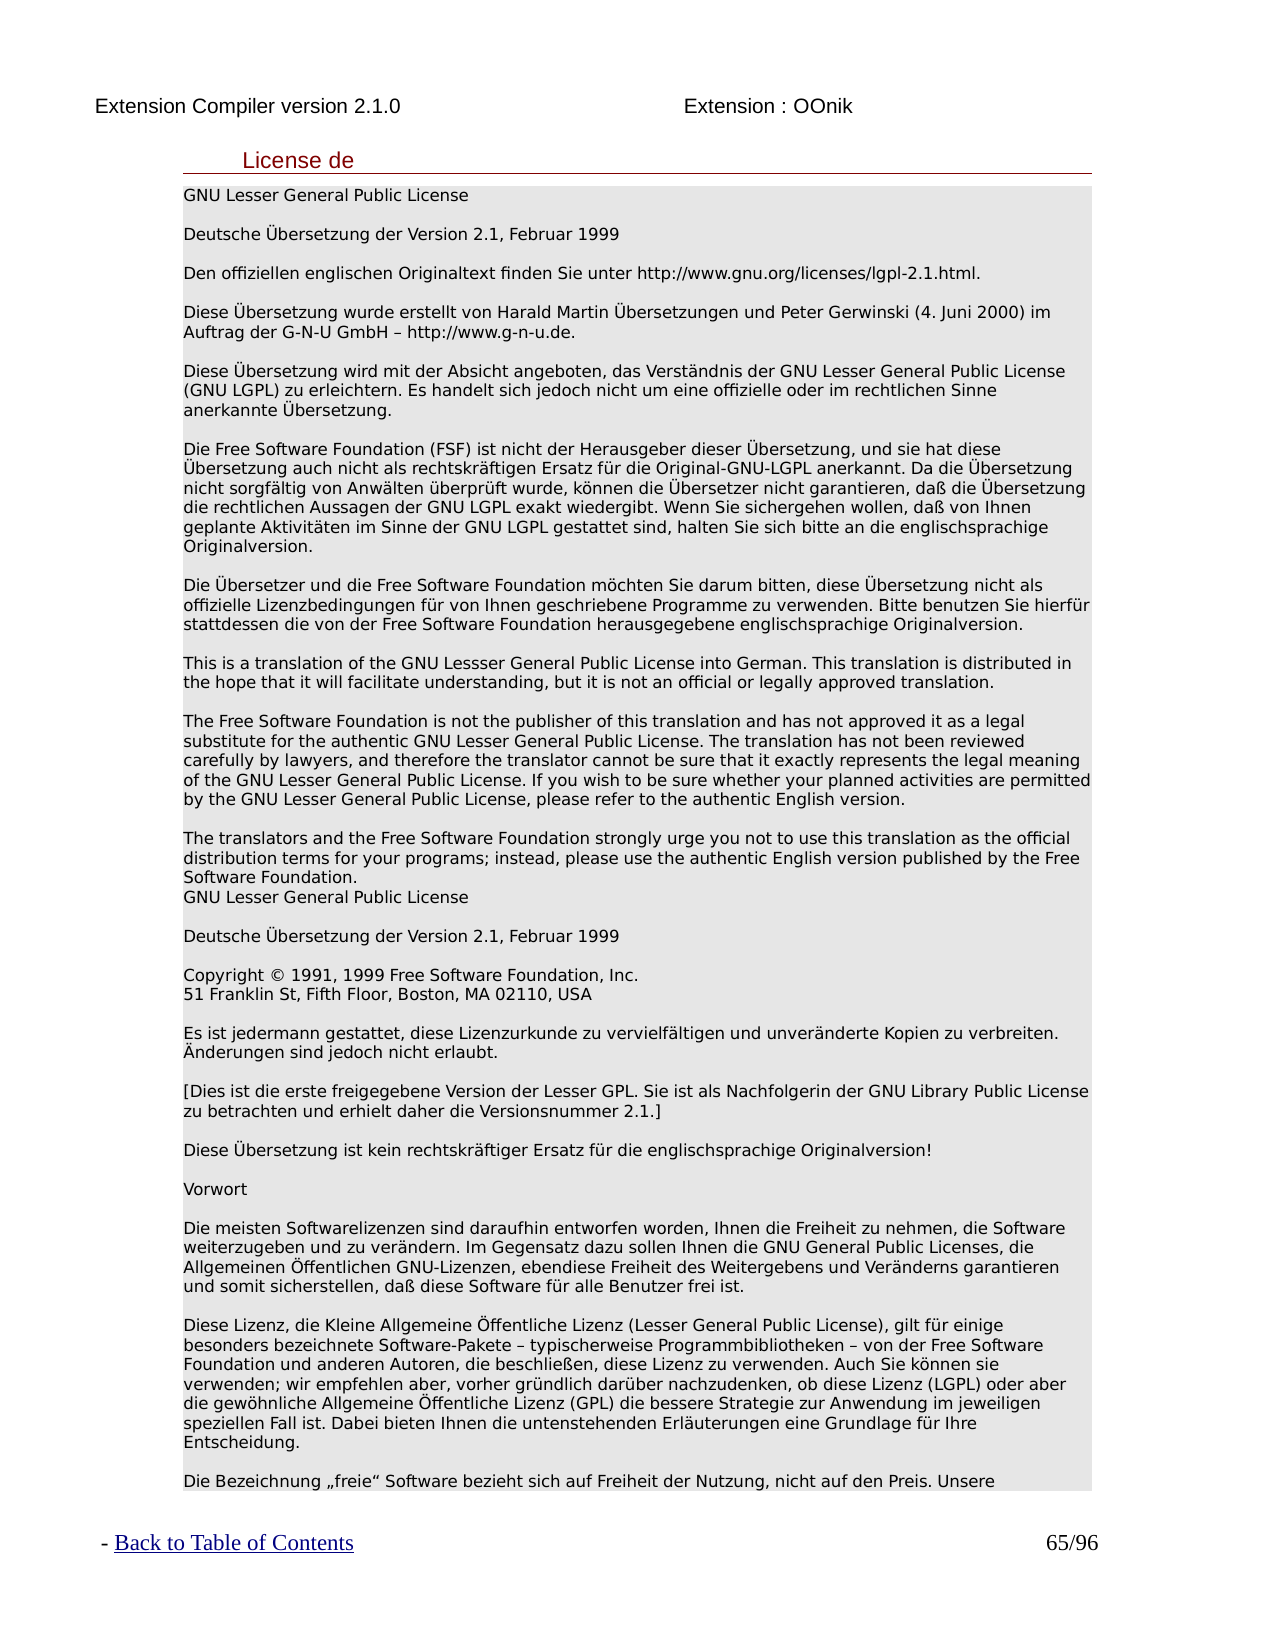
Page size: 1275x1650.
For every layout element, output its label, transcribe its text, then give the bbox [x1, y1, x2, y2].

text Copyright © 1991, 1999 Free Software Foundation, Inc. [183, 966, 1092, 985]
text Deutsche Übersetzung der Version 2.1, Februar 1999 [183, 225, 1092, 245]
text Diese Übersetzung ist kein rechtskräftiger Ersatz für die englischsprachige Originalversion! [183, 1141, 1092, 1160]
text License de [183, 147, 1092, 173]
text The translators and the Free Software Foundation strongly urge you not to use this translation as the official distribution terms for your programs; instead, please use the authentic English version published by the Free Software Foundation. [183, 829, 1092, 888]
text Die Free Software Foundation (FSF) ist nicht der Herausgeber dieser Übersetzung, und sie hat diese Übersetzung auch nicht als rechtskräftigen Ersatz für die Original-GNU-LGPL anerkannt. Da die Übersetzung nicht sorgfältig von Anwälten überprüft wurde, können die Übersetzer nicht garantieren, daß die Übersetzung die rechtlichen Aussagen der GNU LGPL exakt wiedergibt. Wenn Sie sichergehen wollen, daß von Ihnen geplante Aktivitäten im Sinne der GNU LGPL gestattet sind, halten Sie sich bitte an die englischsprachige Originalversion. [183, 439, 1092, 556]
text Die Übersetzer und die Free Software Foundation möchten Sie darum bitten, diese Übersetzung nicht als offizielle Lizenzbedingungen für von Ihnen geschriebene Programme zu verwenden. Bitte benutzen Sie hierfür stattdessen die von der Free Software Foundation herausgegebene englischsprachige Originalversion. [183, 576, 1092, 634]
text Deutsche Übersetzung der Version 2.1, Februar 1999 [183, 927, 1092, 946]
text Die meisten Softwarelizenzen sind daraufhin entworfen worden, Ihnen die Freiheit zu nehmen, die Software weiterzugeben und zu verändern. Im Gegensatz dazu sollen Ihnen die GNU General Public Licenses, die Allgemeinen Öffentlichen GNU-Lizenzen, ebendiese Freiheit des Weitergebens und Veränderns garantieren und somit sicherstellen, daß diese Software für alle Benutzer frei ist. [183, 1219, 1092, 1297]
text [Dies ist die erste freigegebene Version der Lesser GPL. Sie ist als Nachfolgerin der GNU Library Public License zu betrachten und erhielt daher die Versionsnummer 2.1.] [183, 1082, 1092, 1121]
text 51 Franklin St, Fifth Floor, Boston, MA 02110, USA [183, 985, 1092, 1004]
text The Free Software Foundation is not the publisher of this translation and has not approved it as a legal substitute for the authentic GNU Lesser General Public License. The translation has not been reviewed carefully by lawyers, and therefore the translator cannot be sure that it exactly represents the legal meaning of the GNU Lesser General Public License. If you wish to be sure whether your planned activities are permitted by the GNU Lesser General Public License, please refer to the authentic English version. [183, 712, 1092, 810]
text Diese Übersetzung wurde erstellt von Harald Martin Übersetzungen und Peter Gerwinski (4. Juni 2000) im Auftrag der G-N-U GmbH – http://www.g-n-u.de. [183, 303, 1092, 342]
text GNU Lesser General Public License [183, 888, 1092, 907]
text Die Bezeichnung „freie“ Software bezieht sich auf Freiheit der Nutzung, nicht auf den Preis. Unsere [183, 1472, 1092, 1491]
text Diese Lizenz, die Kleine Allgemeine Öffentliche Lizenz (Lesser General Public License), gilt für einige besonders bezeichnete Software-Pakete – typischerweise Programmbibliotheken – von der Free Software Foundation und anderen Autoren, die beschließen, diese Lizenz zu verwenden. Auch Sie können sie verwenden; wir empfehlen aber, vorher gründlich darüber nachzudenken, ob diese Lizenz (LGPL) oder aber die gewöhnliche Allgemeine Öffentliche Lizenz (GPL) die bessere Strategie zur Anwendung im jeweiligen speziellen Fall ist. Dabei bieten Ihnen die untenstehenden Erläuterungen eine Grundlage für Ihre Entscheidung. [183, 1316, 1092, 1452]
text Es ist jedermann gestattet, diese Lizenzurkunde zu vervielfältigen und unveränderte Kopien zu verbreiten. Änderungen sind jedoch nicht erlaubt. [183, 1024, 1092, 1063]
text GNU Lesser General Public License [183, 186, 1092, 206]
text Vorwort [183, 1180, 1092, 1199]
text Den offiziellen englischen Originaltext finden Sie unter http://www.gnu.org/licenses/lgpl-2.1.html. [183, 264, 1092, 284]
text Diese Übersetzung wird mit der Absicht angeboten, das Verständnis der GNU Lesser General Public License (GNU LGPL) zu erleichtern. Es handelt sich jedoch nicht um eine offizielle oder im rechtlichen Sinne anerkannte Übersetzung. [183, 362, 1092, 420]
text This is a translation of the GNU Lessser General Public License into German. This translation is distributed in the hope that it will facilitate understanding, but it is not an official or legally approved translation. [183, 654, 1092, 693]
